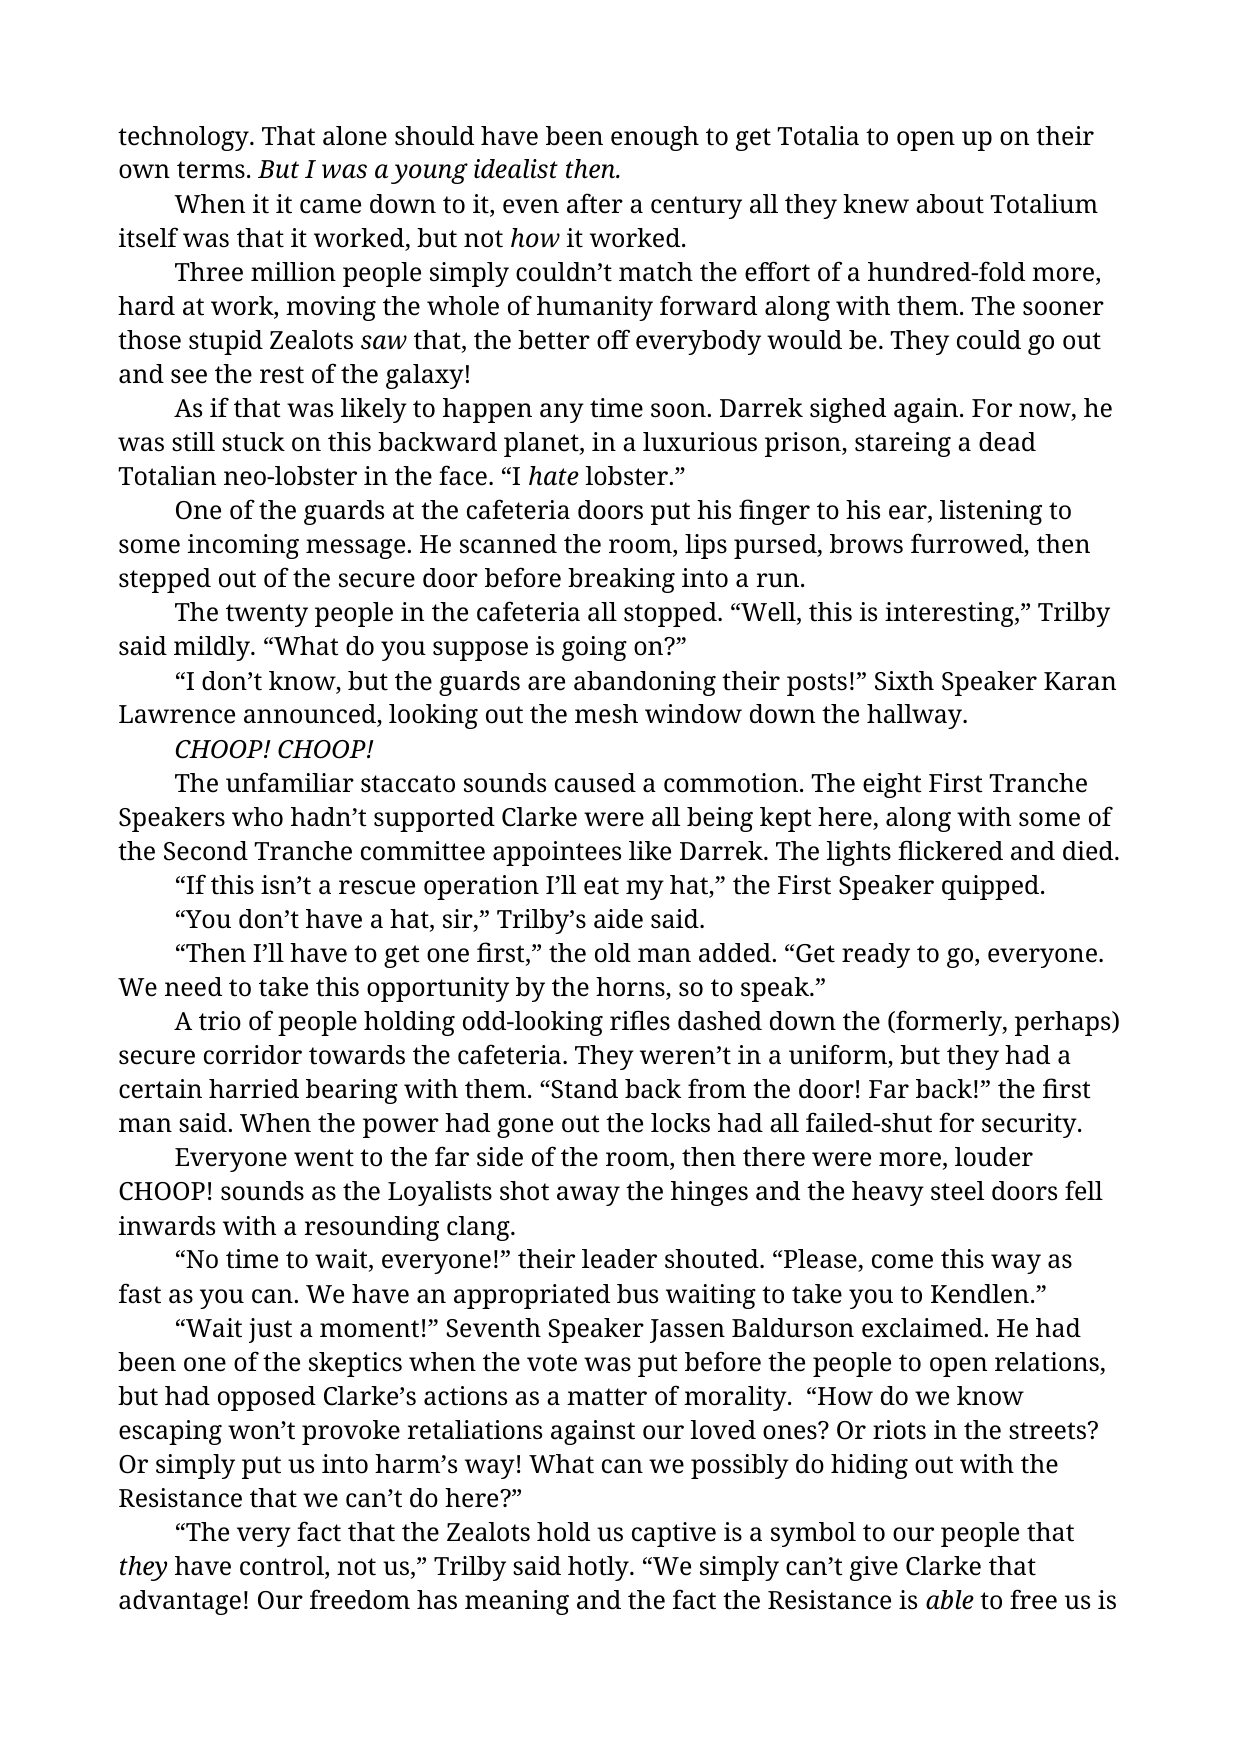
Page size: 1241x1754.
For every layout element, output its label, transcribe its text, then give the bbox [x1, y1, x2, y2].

text When it it came down to it, even after a century all they knew about Totalium itself was that it worked, but not how it worked. [118, 186, 1122, 254]
text One of the guards at the cafeteria doors put his finger to his ear, listening to some incoming message. He scanned the room, lips pursed, brows furrowed, then stepped out of the secure door before breaking into a run. [118, 493, 1122, 595]
text CHOOP! CHOOP! [118, 731, 1122, 765]
text “Then I’ll have to get one first,” the old man added. “Get ready to go, everyone. We need to take this opportunity by the horns, so to speak.” [118, 936, 1122, 1004]
text A trio of people holding odd-looking rifles dashed down the (formerly, perhaps) secure corridor towards the cafeteria. They weren’t in a uniform, but they had a certain harried bearing with them. “Stand back from the door! Far back!” the first man said. When the power had gone out the locks had all failed-shut for security. [118, 1004, 1122, 1140]
text “No time to wait, everyone!” their leader shouted. “Please, come this way as fast as you can. We have an appropriated bus waiting to take you to Kendlen.” [118, 1242, 1122, 1310]
text technology. That alone should have been enough to get Totalia to open up on their own terms. But I was a young idealist then. [118, 118, 1122, 186]
text “If this isn’t a rescue operation I’ll eat my hat,” the First Speaker quipped. [118, 867, 1122, 902]
text “You don’t have a hat, sir,” Trilby’s aide said. [118, 902, 1122, 936]
text As if that was likely to happen any time soon. Darrek sighed again. For now, he was still stuck on this backward planet, in a luxurious prison, stareing a dead Totalian neo-lobster in the face. “I hate lobster.” [118, 391, 1122, 493]
text The unfamiliar staccato sounds caused a commotion. The eight First Tranche Speakers who hadn’t supported Clarke were all being kept here, along with some of the Second Tranche committee appointees like Darrek. The lights flickered and died. [118, 765, 1122, 867]
text “The very fact that the Zealots hold us captive is a symbol to our people that they have control, not us,” Trilby said hotly. “We simply can’t give Clarke that advantage! Our freedom has meaning and the fact the Resistance is able to free us is [118, 1515, 1122, 1617]
text “I don’t know, but the guards are abandoning their posts!” Sixth Speaker Karan Lawrence announced, looking out the mesh window down the hallway. [118, 663, 1122, 731]
text “Wait just a moment!” Seventh Speaker Jassen Baldurson exclaimed. He had been one of the skeptics when the vote was put before the people to open relations, but had opposed Clarke’s actions as a matter of morality. “How do we know escaping won’t provoke retaliations against our loved ones? Or riots in the streets? Or simply put us into harm’s way! What can we possibly do hiding out with the Resistance that we can’t do here?” [118, 1310, 1122, 1515]
text Everyone went to the far side of the room, then there were more, louder CHOOP! sounds as the Loyalists shot away the hinges and the heavy steel doors fell inwards with a resounding clang. [118, 1140, 1122, 1242]
text The twenty people in the cafeteria all stopped. “Well, this is interesting,” Trilby said mildly. “What do you suppose is going on?” [118, 595, 1122, 663]
text Three million people simply couldn’t match the effort of a hundred-fold more, hard at work, moving the whole of humanity forward along with them. The sooner those stupid Zealots saw that, the better off everybody would be. They could go out and see the rest of the galaxy! [118, 254, 1122, 391]
